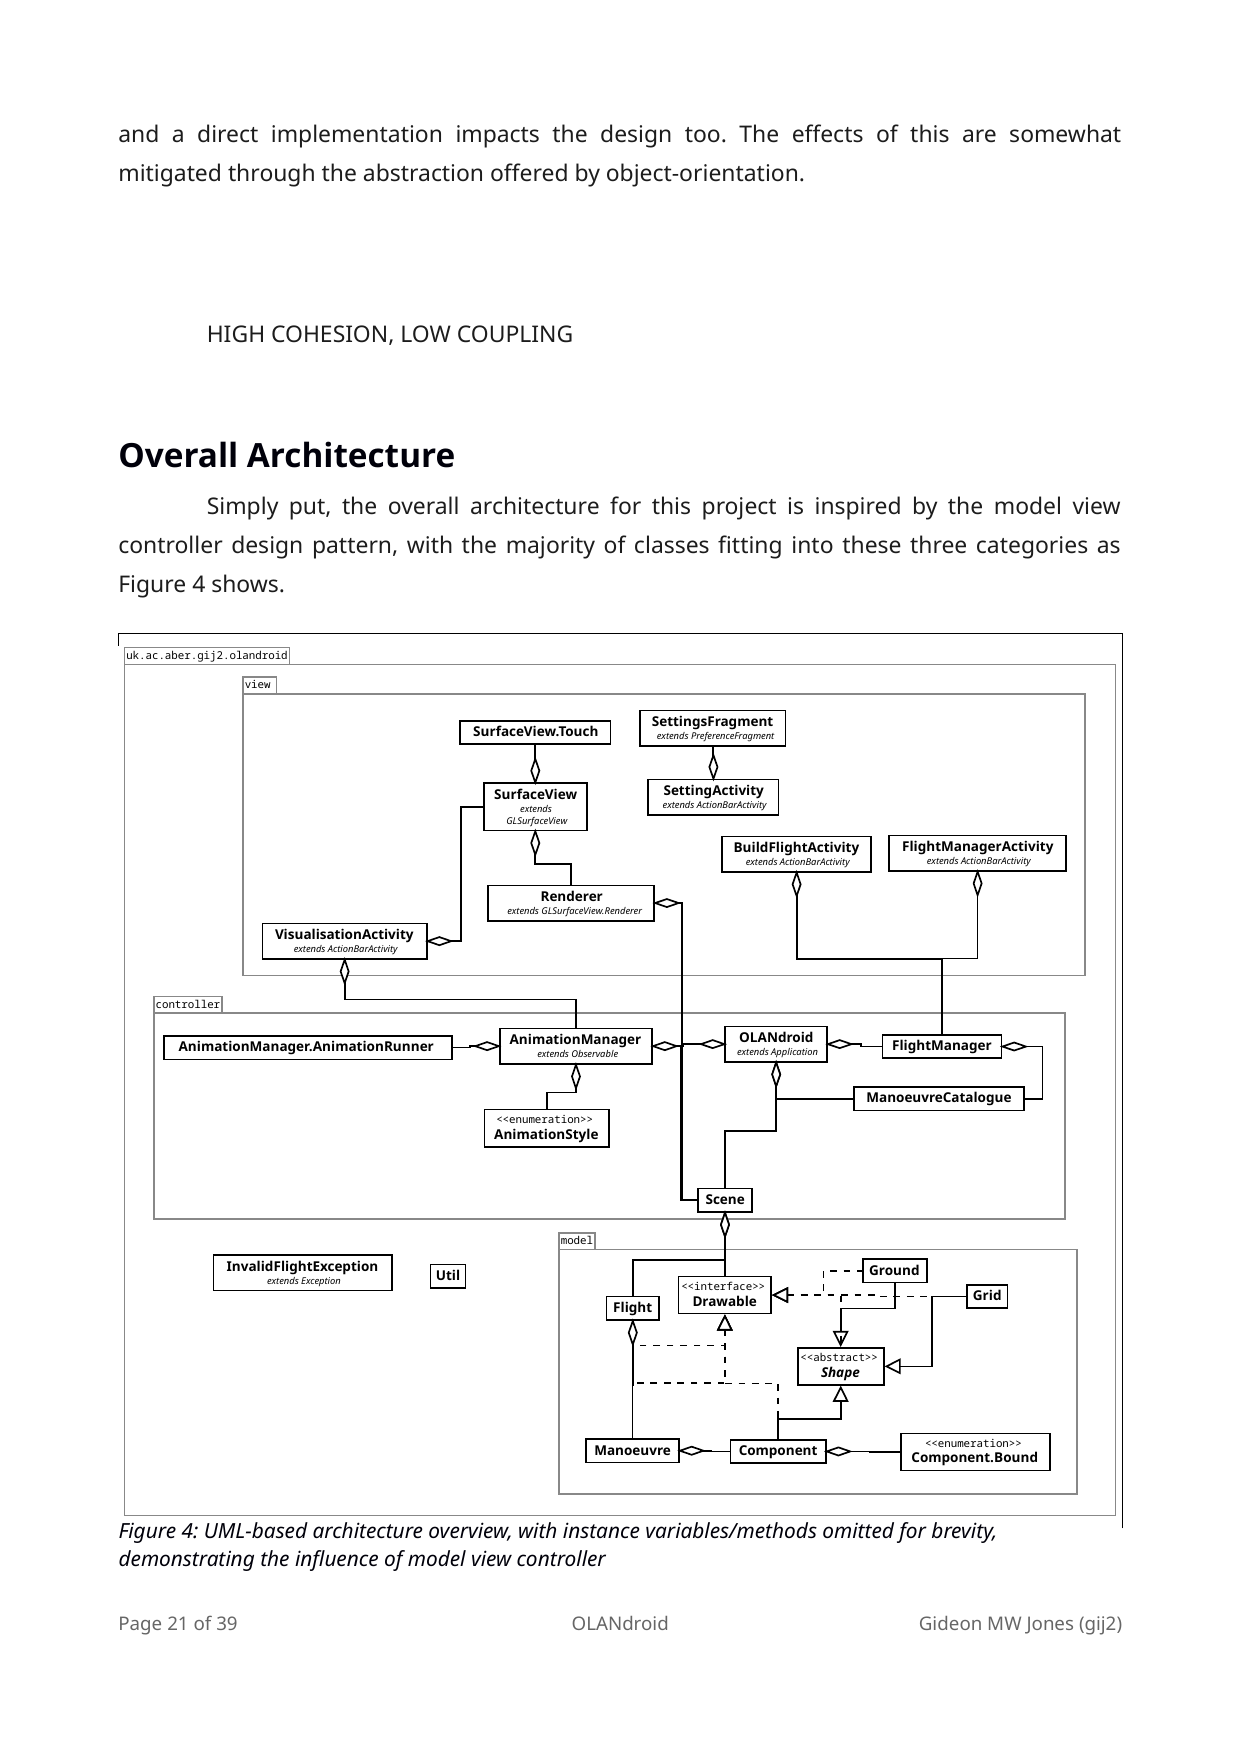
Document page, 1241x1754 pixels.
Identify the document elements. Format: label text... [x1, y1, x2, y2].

subtitle Overall Architecture [118, 432, 1122, 477]
text Simply put, the overall architecture for this project is inspired by the model view controller design pattern, with the majority of classes fitting into these three categories as Figure 4 shows. [118, 489, 1122, 599]
text Figure 4: UML-based architecture overview, with instance variables/methods omitted for brevity, demonstrating the influence of model view controller [118, 658, 1122, 1573]
text and a direct implementation impacts the design too. The effects of this are somewhat mitigated through the abstraction offered by object-orientation. [118, 118, 1122, 188]
text HIGH COHESION, LOW COUPLING [118, 318, 1122, 349]
